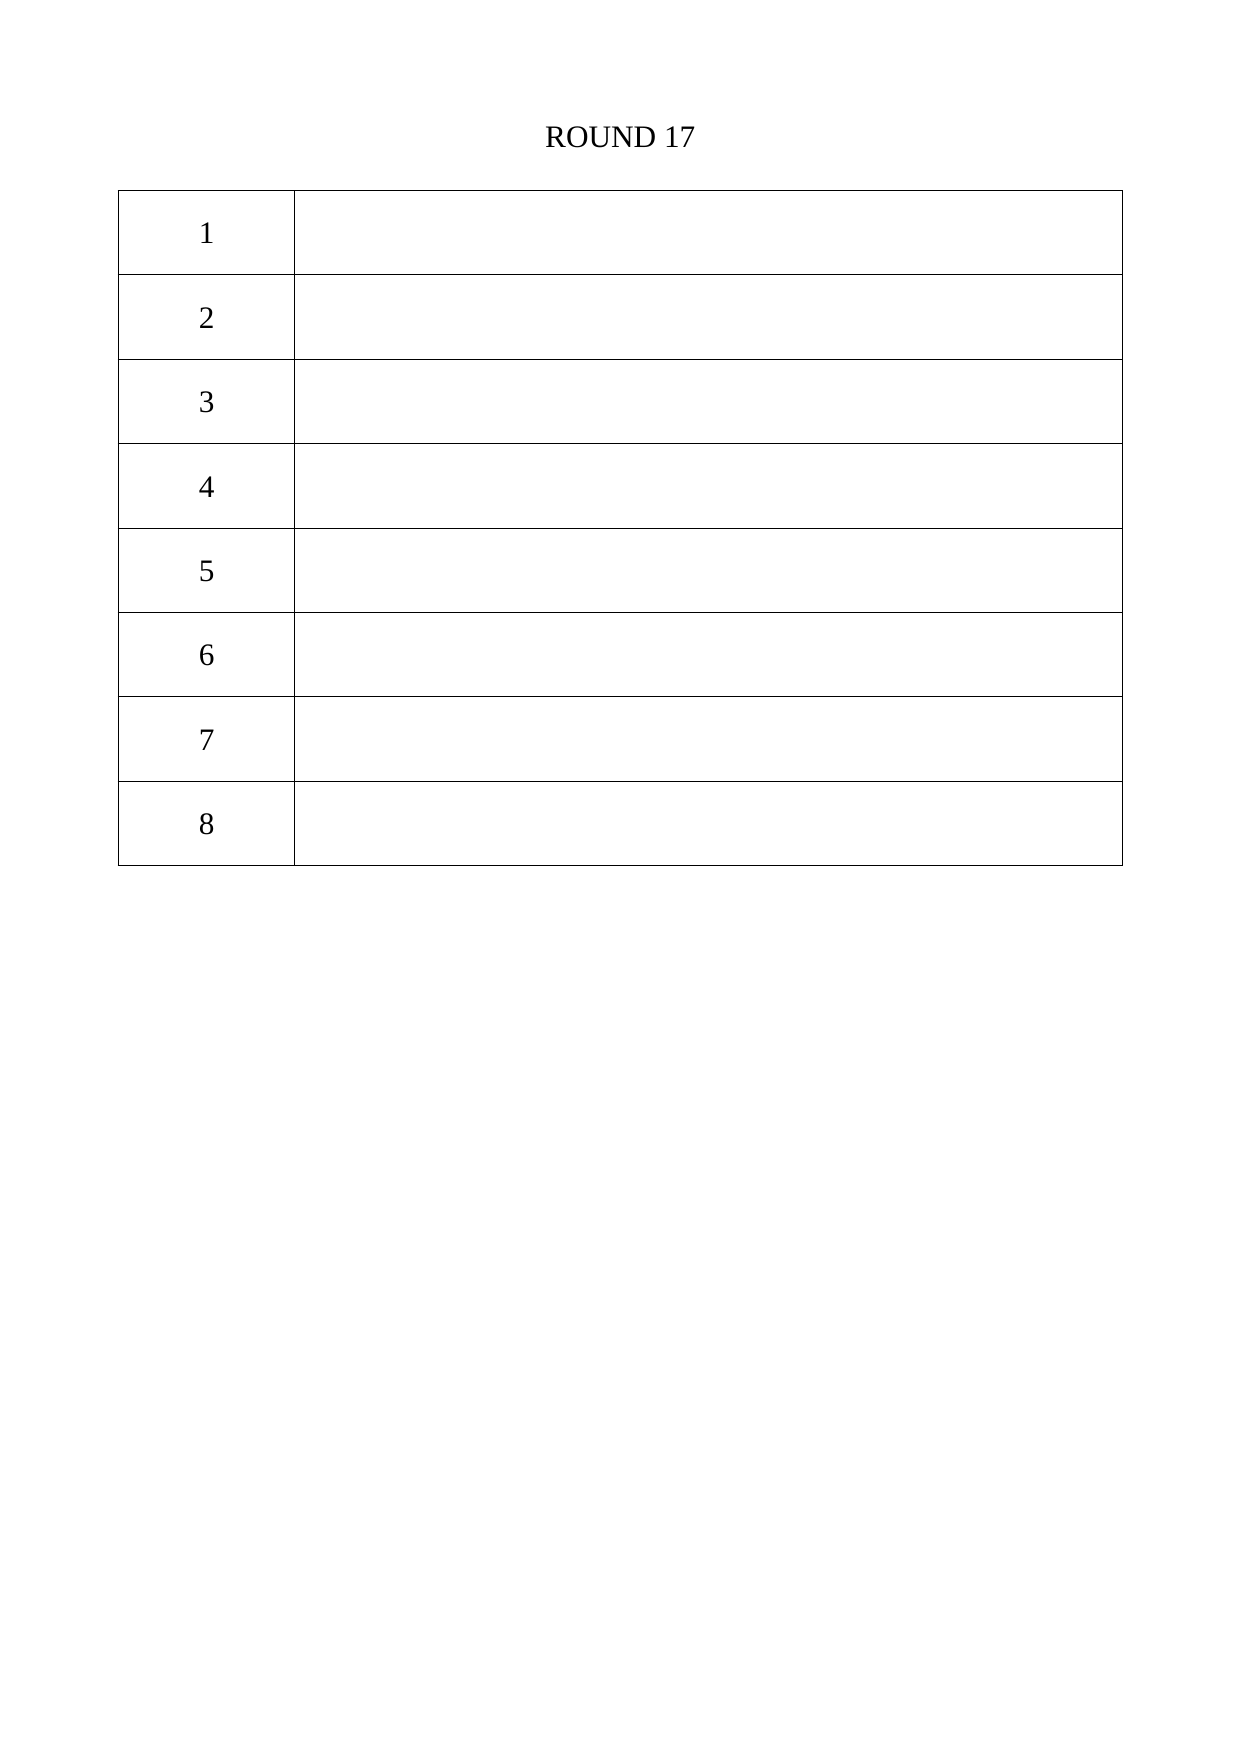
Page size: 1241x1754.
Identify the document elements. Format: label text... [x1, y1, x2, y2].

table_header 1 [119, 191, 294, 274]
table_cell 5 [119, 529, 294, 612]
table_cell 2 [119, 275, 294, 359]
table_cell [295, 613, 1122, 696]
table_cell [295, 529, 1122, 612]
table_cell 7 [119, 697, 294, 781]
text ROUND 17 [118, 118, 1122, 154]
table_header [295, 191, 1122, 274]
table_cell 3 [119, 360, 294, 443]
table_cell [295, 444, 1122, 527]
table_cell [295, 275, 1122, 359]
table_cell 4 [119, 444, 294, 527]
table_cell 6 [119, 613, 294, 696]
table_cell [295, 782, 1122, 865]
table_cell 8 [119, 782, 294, 865]
table_cell [295, 360, 1122, 443]
table_cell [295, 697, 1122, 781]
